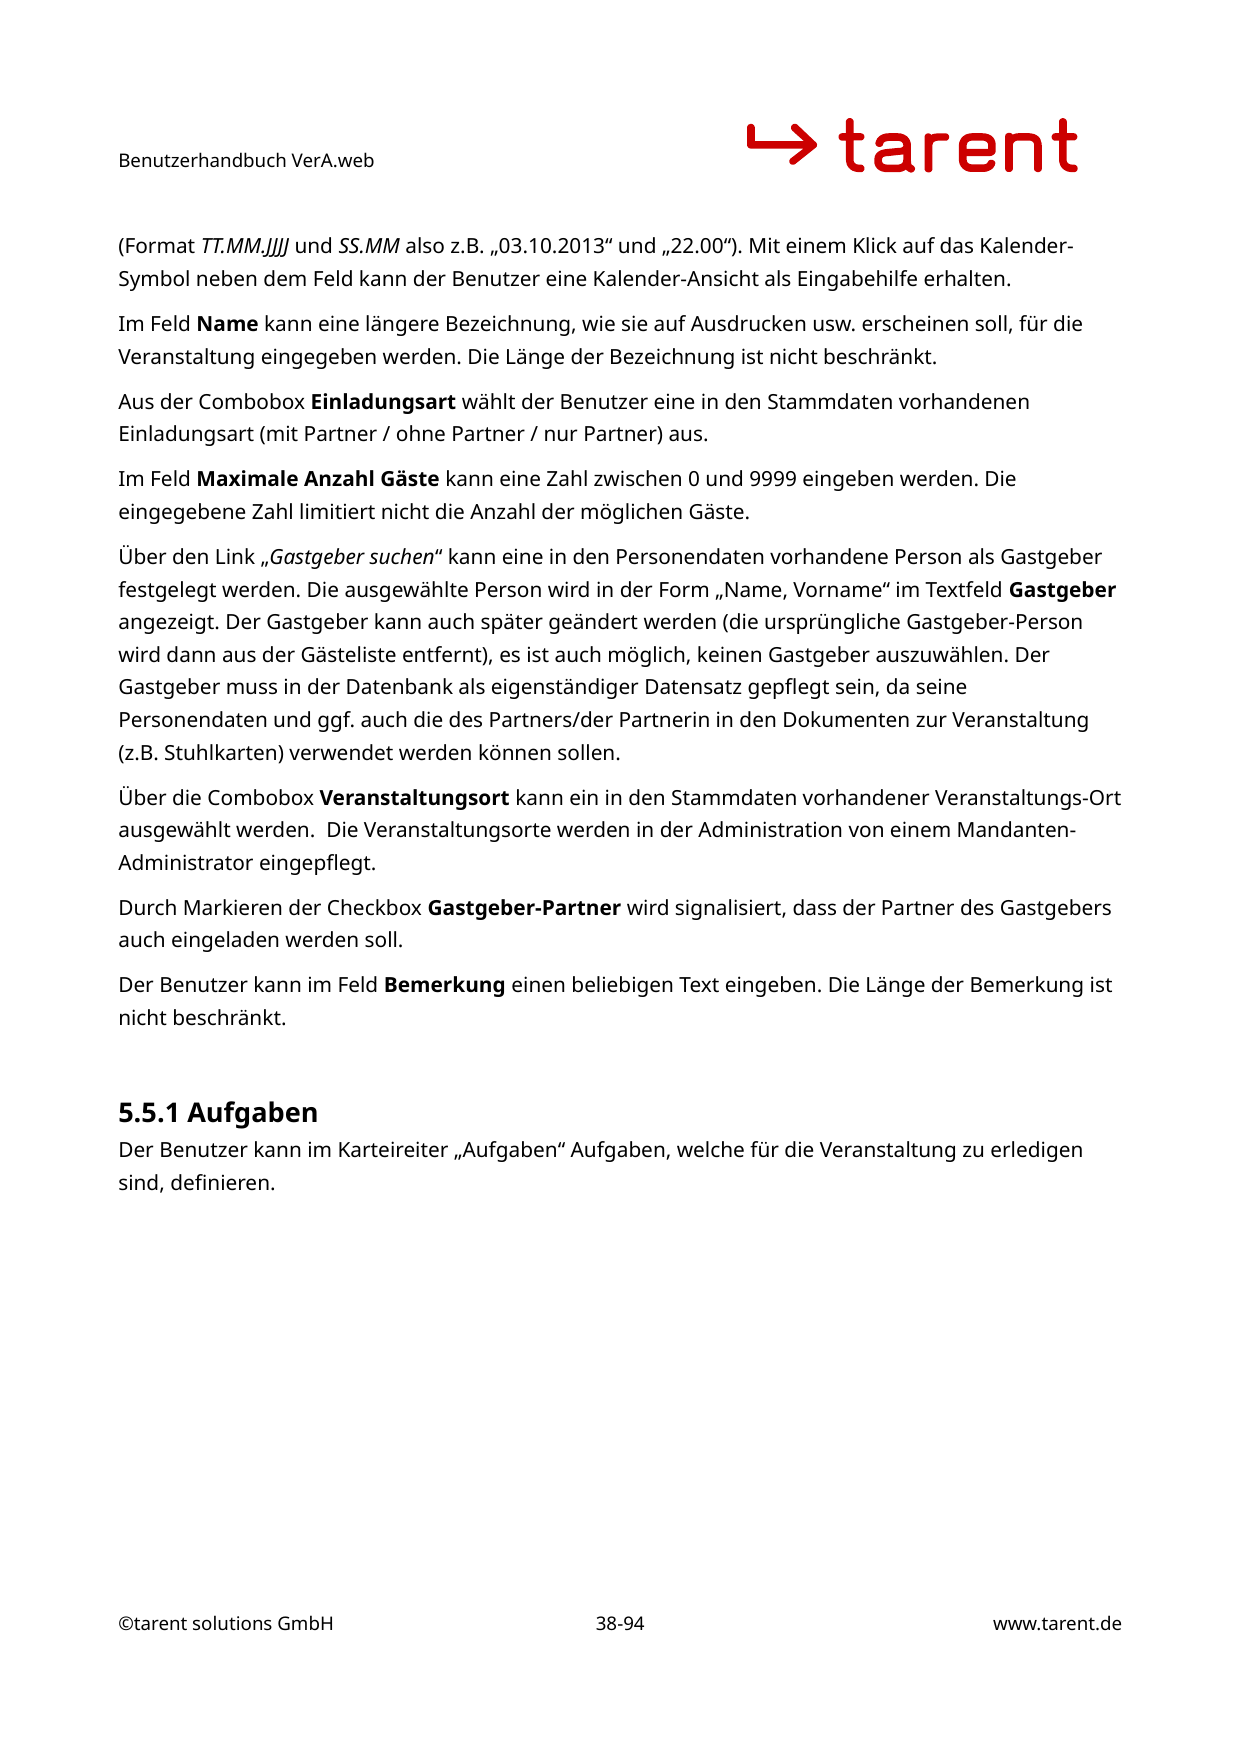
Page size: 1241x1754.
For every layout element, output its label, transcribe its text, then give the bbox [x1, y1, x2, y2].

text Über die Combobox Veranstaltungsort kann ein in den Stammdaten vorhandener Veranstaltungs-Ort ausgewählt werden. Die Veranstaltungsorte werden in der Administration von einem Mandanten-Administrator eingepflegt. [118, 783, 1122, 876]
text Aus der Combobox Einladungsart wählt der Benutzer eine in den Stammdaten vorhandenen Einladungsart (mit Partner / ohne Partner / nur Partner) aus. [118, 387, 1122, 448]
text Im Feld Name kann eine längere Bezeichnung, wie sie auf Ausdrucken usw. erscheinen soll, für die Veranstaltung eingegeben werden. Die Länge der Bezeichnung ist nicht beschränkt. [118, 309, 1122, 370]
text Über den Link „Gastgeber suchen“ kann eine in den Personendaten vorhandene Person als Gastgeber festgelegt werden. Die ausgewählte Person wird in der Form „Name, Vorname“ im Textfeld Gastgeber angezeigt. Der Gastgeber kann auch später geändert werden (die ursprüngliche Gastgeber-Person wird dann aus der Gästeliste entfernt), es ist auch möglich, keinen Gastgeber auszuwählen. Der Gastgeber muss in der Datenbank als eigenständiger Datensatz gepflegt sein, da seine Personendaten und ggf. auch die des Partners/der Partnerin in den Dokumenten zur Veranstaltung (z.B. Stuhlkarten) verwendet werden können sollen. [118, 542, 1122, 766]
text (Format TT.MM.JJJJ und SS.MM also z.B. „03.10.2013“ und „22.00“). Mit einem Klick auf das Kalender-Symbol neben dem Feld kann der Benutzer eine Kalender-Ansicht als Eingabehilfe erhalten. [118, 232, 1122, 293]
text Der Benutzer kann im Feld Bemerkung einen beliebigen Text eingeben. Die Länge der Bemerkung ist nicht beschränkt. [118, 971, 1122, 1032]
text Durch Markieren der Checkbox Gastgeber-Partner wird signalisiert, dass der Partner des Gastgebers auch eingeladen werden soll. [118, 893, 1122, 954]
text Im Feld Maximale Anzahl Gäste kann eine Zahl zwischen 0 und 9999 eingeben werden. Die eingegebene Zahl limitiert nicht die Anzahl der möglichen Gäste. [118, 464, 1122, 526]
subtitle Aufgaben [118, 1093, 1122, 1130]
text Der Benutzer kann im Karteireiter „Aufgaben“ Aufgaben, welche für die Veranstaltung zu erledigen sind, definieren. [118, 1136, 1122, 1197]
